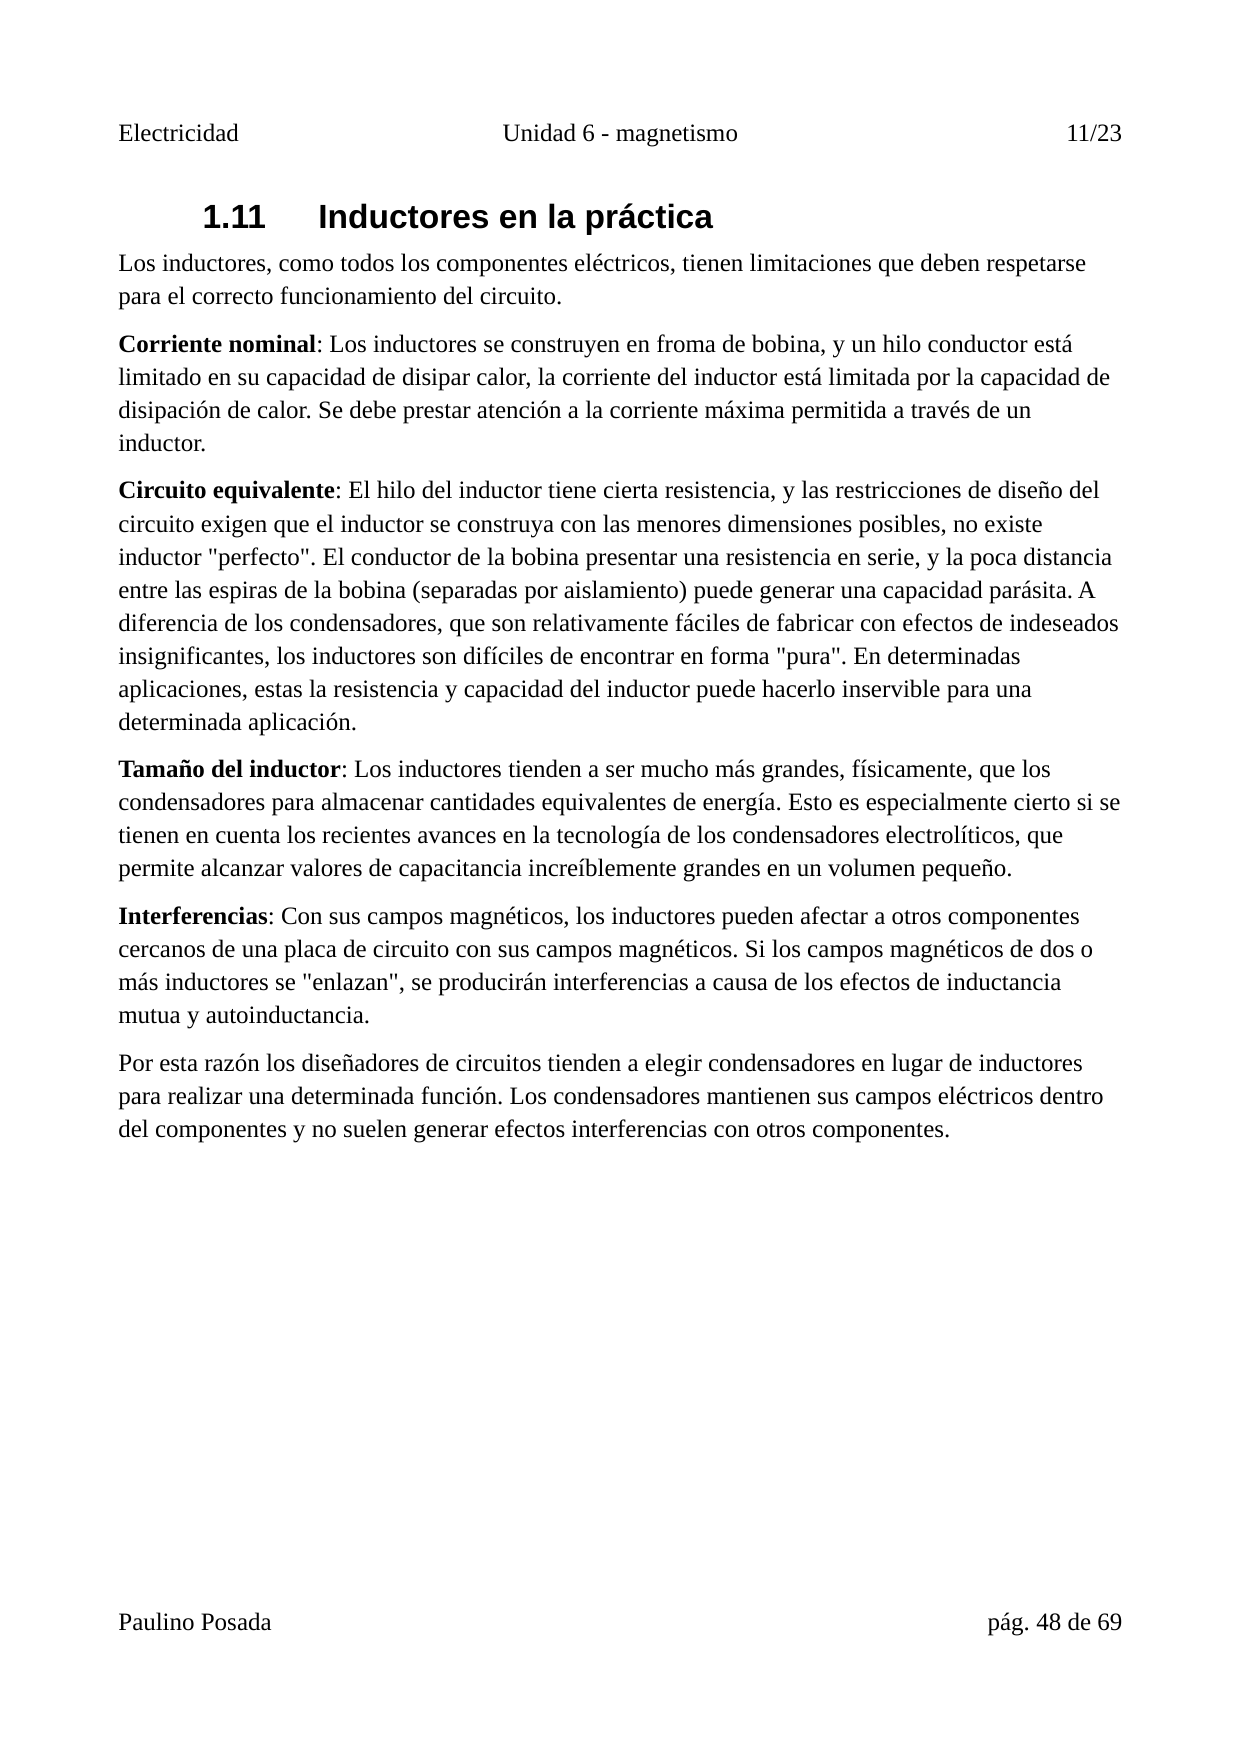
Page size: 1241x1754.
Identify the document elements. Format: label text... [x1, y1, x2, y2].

text Por esta razón los diseñadores de circuitos tienden a elegir condensadores en lugar de inductores para realizar una determinada función. Los condensadores mantienen sus campos eléctricos dentro del componentes y no suelen generar efectos interferencias con otros componentes. [118, 1048, 1122, 1142]
text Circuito equivalente: El hilo del inductor tiene cierta resistencia, y las restricciones de diseño del circuito exigen que el inductor se construya con las menores dimensiones posibles, no existe inductor "perfecto". El conductor de la bobina presentar una resistencia en serie, y la poca distancia entre las espiras de la bobina (separadas por aislamiento) puede generar una capacidad parásita. A diferencia de los condensadores, que son relativamente fáciles de fabricar con efectos de indeseados insignificantes, los inductores son difíciles de encontrar en forma "pura". En determinadas aplicaciones, estas la resistencia y capacidad del inductor puede hacerlo inservible para una determinada aplicación. [118, 476, 1122, 736]
subtitle Inductores en la práctica [193, 197, 1122, 236]
text Interferencias: Con sus campos magnéticos, los inductores pueden afectar a otros componentes cercanos de una placa de circuito con sus campos magnéticos. Si los campos magnéticos de dos o más inductores se "enlazan", se producirán interferencias a causa de los efectos de inductancia mutua y autoinductancia. [118, 901, 1122, 1029]
text Tamaño del inductor: Los inductores tienden a ser mucho más grandes, físicamente, que los condensadores para almacenar cantidades equivalentes de energía. Esto es especialmente cierto si se tienen en cuenta los recientes avances en la tecnología de los condensadores electrolíticos, que permite alcanzar valores de capacitancia increíblemente grandes en un volumen pequeño. [118, 754, 1122, 882]
text Los inductores, como todos los componentes eléctricos, tienen limitaciones que deben respetarse para el correcto funcionamiento del circuito. [118, 248, 1122, 310]
text Corriente nominal: Los inductores se construyen en froma de bobina, y un hilo conductor está limitado en su capacidad de disipar calor, la corriente del inductor está limitada por la capacidad de disipación de calor. Se debe prestar atención a la corriente máxima permitida a través de un inductor. [118, 329, 1122, 457]
